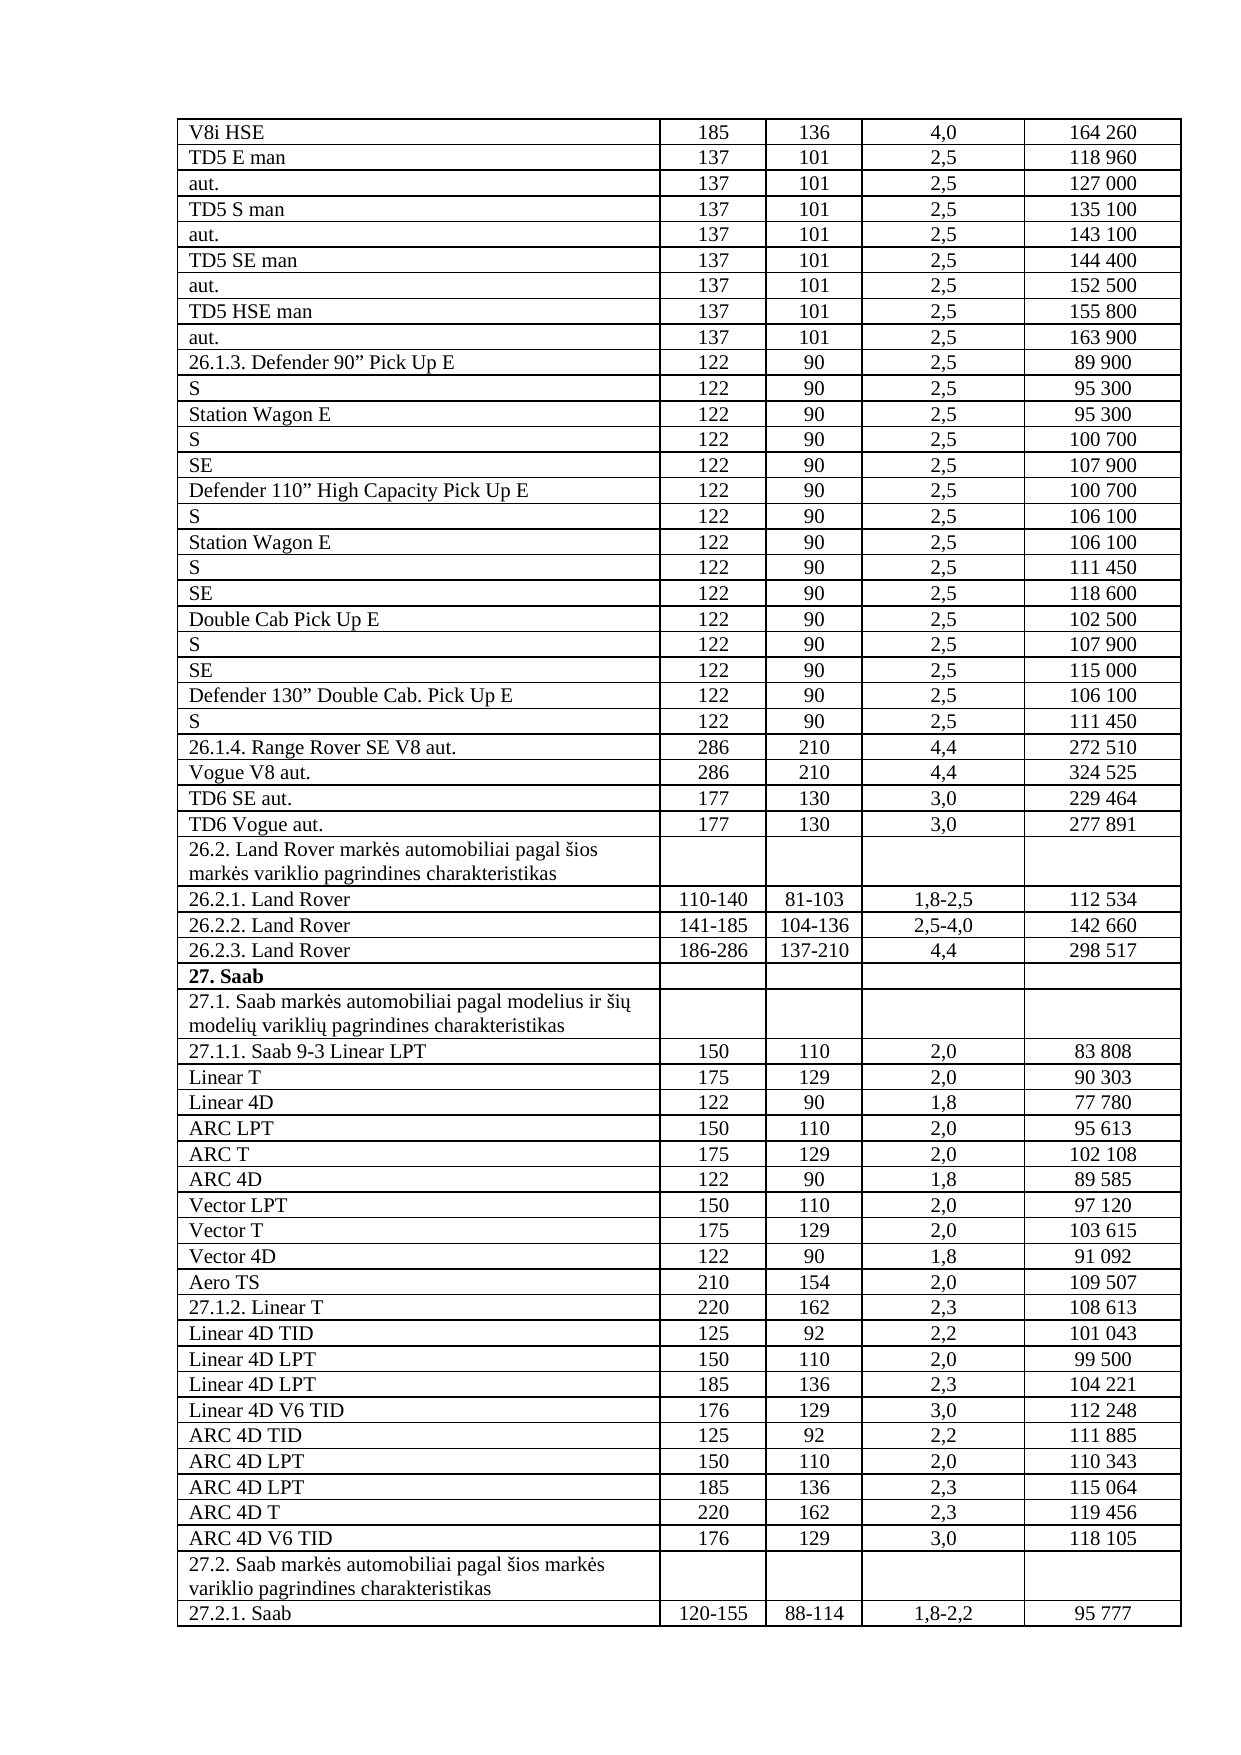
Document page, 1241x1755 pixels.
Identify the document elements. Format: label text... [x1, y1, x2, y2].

table_cell ARC 4D LPT [178, 1449, 659, 1473]
table_cell 101 [767, 222, 861, 246]
table_cell 137 [661, 299, 765, 323]
table_cell 175 [661, 1142, 765, 1166]
table_cell 101 [767, 197, 861, 221]
table_cell 2,5 [863, 504, 1024, 528]
table_cell [1025, 990, 1180, 1037]
table_cell 112 534 [1025, 887, 1180, 911]
table_cell 277 891 [1025, 812, 1180, 836]
table_cell 154 [767, 1270, 861, 1294]
table_cell 122 [661, 504, 765, 528]
table_cell 90 [767, 1244, 861, 1268]
table_cell 4,4 [863, 938, 1024, 962]
table_cell 110 [767, 1193, 861, 1217]
table_cell 90 [767, 555, 861, 579]
table_cell 175 [661, 1065, 765, 1089]
table_cell [661, 964, 765, 988]
table_cell 118 960 [1025, 145, 1180, 169]
table_cell 104 221 [1025, 1372, 1180, 1396]
table_cell 130 [767, 786, 861, 810]
table_cell 142 660 [1025, 913, 1180, 937]
table_cell 90 [767, 427, 861, 451]
table_cell [767, 1552, 861, 1600]
table_cell SE [178, 658, 659, 682]
table_cell 2,5 [863, 145, 1024, 169]
table_cell 110 [767, 1039, 861, 1063]
table_cell 2,5 [863, 299, 1024, 323]
table_cell 106 100 [1025, 530, 1180, 554]
table_cell 27.1.2. Linear T [178, 1295, 659, 1319]
table_cell 150 [661, 1193, 765, 1217]
table_cell 122 [661, 427, 765, 451]
table_cell 2,5 [863, 478, 1024, 502]
table_cell [661, 837, 765, 885]
table_cell 2,0 [863, 1270, 1024, 1294]
table_cell 26.2.3. Land Rover [178, 938, 659, 962]
table_cell 4,4 [863, 760, 1024, 784]
table_cell TD5 HSE man [178, 299, 659, 323]
table_cell 95 613 [1025, 1116, 1180, 1140]
table_cell 129 [767, 1218, 861, 1242]
table_cell Linear 4D V6 TID [178, 1398, 659, 1422]
table_cell 1,8-2,5 [863, 887, 1024, 911]
table_cell 122 [661, 1244, 765, 1268]
table_cell 118 105 [1025, 1526, 1180, 1550]
table_cell [863, 1552, 1024, 1600]
table_cell 4,4 [863, 735, 1024, 759]
table_cell 155 800 [1025, 299, 1180, 323]
table_cell TD6 Vogue aut. [178, 812, 659, 836]
table_cell 104-136 [767, 913, 861, 937]
table_cell 176 [661, 1398, 765, 1422]
table_cell 89 900 [1025, 350, 1180, 374]
table_cell 137 [661, 197, 765, 221]
table_cell [661, 990, 765, 1037]
table_cell 2,5 [863, 632, 1024, 656]
table_cell TD5 S man [178, 197, 659, 221]
table_cell TD5 SE man [178, 248, 659, 272]
table_cell 2,5 [863, 683, 1024, 707]
table_cell [767, 990, 861, 1037]
table_cell 2,3 [863, 1295, 1024, 1319]
table_cell 102 500 [1025, 607, 1180, 631]
table_cell 122 [661, 1090, 765, 1114]
table_cell 2,0 [863, 1347, 1024, 1371]
table_cell 1,8-2,2 [863, 1601, 1024, 1625]
table_cell 163 900 [1025, 325, 1180, 349]
table_cell 92 [767, 1321, 861, 1345]
table_cell 90 [767, 632, 861, 656]
table_cell Vogue V8 aut. [178, 760, 659, 784]
table_cell 162 [767, 1295, 861, 1319]
table_cell 137 [661, 171, 765, 195]
table_cell 122 [661, 350, 765, 374]
table_cell 99 500 [1025, 1347, 1180, 1371]
table_cell 2,5 [863, 607, 1024, 631]
table_cell 92 [767, 1423, 861, 1447]
table_cell 220 [661, 1295, 765, 1319]
table_cell 90 [767, 581, 861, 605]
table_cell 111 450 [1025, 555, 1180, 579]
table_cell S [178, 632, 659, 656]
table_cell 26.2.2. Land Rover [178, 913, 659, 937]
table_cell 101 [767, 325, 861, 349]
table_cell [1025, 837, 1180, 885]
table_cell 103 615 [1025, 1218, 1180, 1242]
table_cell ARC LPT [178, 1116, 659, 1140]
table_cell 136 [767, 120, 861, 144]
table_cell 286 [661, 735, 765, 759]
table_cell 2,3 [863, 1475, 1024, 1499]
table_cell Linear 4D LPT [178, 1372, 659, 1396]
table_cell 2,5 [863, 709, 1024, 733]
table_cell 210 [767, 760, 861, 784]
table_cell 185 [661, 120, 765, 144]
table_cell 90 [767, 1090, 861, 1114]
table_cell 175 [661, 1218, 765, 1242]
table_cell SE [178, 453, 659, 477]
table_cell 129 [767, 1526, 861, 1550]
table_cell ARC 4D TID [178, 1423, 659, 1447]
table_cell 90 [767, 607, 861, 631]
table_cell 1,8 [863, 1244, 1024, 1268]
table_cell 100 700 [1025, 427, 1180, 451]
table_cell S [178, 709, 659, 733]
table_cell 90 [767, 530, 861, 554]
table_cell 101 [767, 171, 861, 195]
table_cell 136 [767, 1475, 861, 1499]
table_cell Aero TS [178, 1270, 659, 1294]
table_cell 2,0 [863, 1065, 1024, 1089]
table_cell 2,2 [863, 1423, 1024, 1447]
table_cell 90 [767, 658, 861, 682]
table_cell 152 500 [1025, 273, 1180, 297]
table_cell 115 000 [1025, 658, 1180, 682]
table_cell 112 248 [1025, 1398, 1180, 1422]
table_cell S [178, 376, 659, 400]
table_cell [863, 990, 1024, 1037]
table_cell 118 600 [1025, 581, 1180, 605]
table_cell 101 [767, 273, 861, 297]
table_cell Linear T [178, 1065, 659, 1089]
table_cell 162 [767, 1500, 861, 1524]
table_cell 81-103 [767, 887, 861, 911]
table_cell 177 [661, 812, 765, 836]
table_cell 125 [661, 1321, 765, 1345]
table_cell 119 456 [1025, 1500, 1180, 1524]
table_cell 141-185 [661, 913, 765, 937]
table_cell 2,0 [863, 1218, 1024, 1242]
table_cell 110 [767, 1347, 861, 1371]
table_cell 97 120 [1025, 1193, 1180, 1217]
table_cell 90 [767, 376, 861, 400]
table_cell 101 043 [1025, 1321, 1180, 1345]
table_cell 2,5 [863, 248, 1024, 272]
table_cell 122 [661, 709, 765, 733]
table_cell 89 585 [1025, 1167, 1180, 1191]
table_cell 150 [661, 1449, 765, 1473]
table_cell 2,5 [863, 350, 1024, 374]
table_cell [863, 964, 1024, 988]
table_cell Linear 4D TID [178, 1321, 659, 1345]
table_cell 1,8 [863, 1090, 1024, 1114]
table_cell 125 [661, 1423, 765, 1447]
table_cell 122 [661, 1167, 765, 1191]
table_cell [863, 837, 1024, 885]
table_cell 298 517 [1025, 938, 1180, 962]
table_cell 122 [661, 453, 765, 477]
table_cell 110-140 [661, 887, 765, 911]
table_cell 129 [767, 1398, 861, 1422]
table_cell 210 [767, 735, 861, 759]
table_cell Station Wagon E [178, 530, 659, 554]
table_cell 220 [661, 1500, 765, 1524]
table_cell 83 808 [1025, 1039, 1180, 1063]
table_cell ARC 4D T [178, 1500, 659, 1524]
table_cell 27.1. Saab markės automobiliai pagal modelius ir šių modelių variklių pagrindines charakteristikas [178, 990, 659, 1037]
table_cell ARC 4D [178, 1167, 659, 1191]
table_cell 2,2 [863, 1321, 1024, 1345]
table_cell Vector 4D [178, 1244, 659, 1268]
table_cell S [178, 427, 659, 451]
table_cell 3,0 [863, 1526, 1024, 1550]
table_cell 122 [661, 581, 765, 605]
table_cell 90 [767, 350, 861, 374]
table_cell 3,0 [863, 812, 1024, 836]
table_cell TD6 SE aut. [178, 786, 659, 810]
table_cell V8i HSE [178, 120, 659, 144]
table_cell 137 [661, 325, 765, 349]
table_cell ARC 4D LPT [178, 1475, 659, 1499]
table_cell 324 525 [1025, 760, 1180, 784]
table_cell 26.1.4. Range Rover SE V8 aut. [178, 735, 659, 759]
table_cell 77 780 [1025, 1090, 1180, 1114]
table_cell 2,5 [863, 273, 1024, 297]
table_cell 210 [661, 1270, 765, 1294]
table_cell Linear 4D [178, 1090, 659, 1114]
table_cell ARC 4D V6 TID [178, 1526, 659, 1550]
table_cell 286 [661, 760, 765, 784]
table_cell 90 [767, 1167, 861, 1191]
table_cell 106 100 [1025, 504, 1180, 528]
table_cell 95 300 [1025, 402, 1180, 426]
table_cell 1,8 [863, 1167, 1024, 1191]
table_cell [767, 964, 861, 988]
table_cell 122 [661, 376, 765, 400]
table_cell 229 464 [1025, 786, 1180, 810]
table_cell 95 777 [1025, 1601, 1180, 1625]
table_cell 120-155 [661, 1601, 765, 1625]
table_cell 272 510 [1025, 735, 1180, 759]
table_cell 2,3 [863, 1500, 1024, 1524]
table_cell 2,5 [863, 555, 1024, 579]
table_cell 26.2.1. Land Rover [178, 887, 659, 911]
table_cell 122 [661, 478, 765, 502]
table_cell 90 [767, 478, 861, 502]
table_cell 135 100 [1025, 197, 1180, 221]
table_cell 88-114 [767, 1601, 861, 1625]
table_cell 2,0 [863, 1039, 1024, 1063]
table_cell 186-286 [661, 938, 765, 962]
table_cell [1025, 1552, 1180, 1600]
table_cell SE [178, 581, 659, 605]
table_cell 27. Saab [178, 964, 659, 988]
table_cell 137 [661, 145, 765, 169]
table_cell Defender 130” Double Cab. Pick Up E [178, 683, 659, 707]
table_cell 2,0 [863, 1449, 1024, 1473]
table_cell 150 [661, 1116, 765, 1140]
table_cell 122 [661, 607, 765, 631]
table_cell 122 [661, 530, 765, 554]
table_cell 107 900 [1025, 632, 1180, 656]
table_cell 91 092 [1025, 1244, 1180, 1268]
table_cell 102 108 [1025, 1142, 1180, 1166]
table_cell 107 900 [1025, 453, 1180, 477]
table_cell 115 064 [1025, 1475, 1180, 1499]
table_cell 185 [661, 1372, 765, 1396]
table_cell 26.1.3. Defender 90” Pick Up E [178, 350, 659, 374]
table_cell 2,5 [863, 402, 1024, 426]
table_cell 108 613 [1025, 1295, 1180, 1319]
table_cell 90 303 [1025, 1065, 1180, 1089]
table_cell 122 [661, 658, 765, 682]
table_cell 110 [767, 1449, 861, 1473]
table_cell 3,0 [863, 786, 1024, 810]
table_cell ARC T [178, 1142, 659, 1166]
table_cell 2,0 [863, 1142, 1024, 1166]
table_cell 2,5 [863, 171, 1024, 195]
table_cell 137 [661, 273, 765, 297]
table_cell 176 [661, 1526, 765, 1550]
table_cell Linear 4D LPT [178, 1347, 659, 1371]
table_cell Vector T [178, 1218, 659, 1242]
table_cell 101 [767, 299, 861, 323]
table_cell [1025, 964, 1180, 988]
table_cell [661, 1552, 765, 1600]
table_cell 2,5 [863, 376, 1024, 400]
table_cell aut. [178, 222, 659, 246]
table_cell 95 300 [1025, 376, 1180, 400]
table_cell 90 [767, 402, 861, 426]
table_cell 2,5 [863, 581, 1024, 605]
table_cell 27.2.1. Saab [178, 1601, 659, 1625]
table_cell 2,5 [863, 427, 1024, 451]
table_cell 111 885 [1025, 1423, 1180, 1447]
table_cell 3,0 [863, 1398, 1024, 1422]
table_cell 90 [767, 683, 861, 707]
table_cell 129 [767, 1065, 861, 1089]
table_cell aut. [178, 171, 659, 195]
table_cell 110 [767, 1116, 861, 1140]
table_cell 122 [661, 402, 765, 426]
table_cell 137 [661, 248, 765, 272]
table_cell 111 450 [1025, 709, 1180, 733]
table_cell Double Cab Pick Up E [178, 607, 659, 631]
table_cell 109 507 [1025, 1270, 1180, 1294]
table_cell 100 700 [1025, 478, 1180, 502]
table_cell 2,3 [863, 1372, 1024, 1396]
table_cell 2,5 [863, 325, 1024, 349]
table_cell 90 [767, 453, 861, 477]
table_cell 4,0 [863, 120, 1024, 144]
table_cell 110 343 [1025, 1449, 1180, 1473]
table_cell 2,5 [863, 197, 1024, 221]
table_cell 2,5 [863, 658, 1024, 682]
table_cell 90 [767, 504, 861, 528]
table_cell 101 [767, 248, 861, 272]
table_cell 122 [661, 555, 765, 579]
table_cell aut. [178, 273, 659, 297]
table_cell Station Wagon E [178, 402, 659, 426]
table_cell 144 400 [1025, 248, 1180, 272]
table_cell 136 [767, 1372, 861, 1396]
table_cell aut. [178, 325, 659, 349]
table_cell 150 [661, 1039, 765, 1063]
table_cell Defender 110” High Capacity Pick Up E [178, 478, 659, 502]
table_cell [767, 837, 861, 885]
table_cell Vector LPT [178, 1193, 659, 1217]
table_cell 106 100 [1025, 683, 1180, 707]
table_cell 164 260 [1025, 120, 1180, 144]
table_cell 127 000 [1025, 171, 1180, 195]
table_cell 122 [661, 683, 765, 707]
table_cell 27.1.1. Saab 9-3 Linear LPT [178, 1039, 659, 1063]
table_cell TD5 E man [178, 145, 659, 169]
table_cell 143 100 [1025, 222, 1180, 246]
table_cell 26.2. Land Rover markės automobiliai pagal šios markės variklio pagrindines charakteristikas [178, 837, 659, 885]
table_cell 2,5 [863, 222, 1024, 246]
table_cell 90 [767, 709, 861, 733]
table_cell 129 [767, 1142, 861, 1166]
table_cell 2,5 [863, 530, 1024, 554]
table_cell 2,0 [863, 1116, 1024, 1140]
table_cell 101 [767, 145, 861, 169]
table_cell 185 [661, 1475, 765, 1499]
table_cell 137 [661, 222, 765, 246]
table_cell 27.2. Saab markės automobiliai pagal šios markės variklio pagrindines charakteristikas [178, 1552, 659, 1600]
table_cell 2,5 [863, 453, 1024, 477]
table_cell 130 [767, 812, 861, 836]
table_cell 177 [661, 786, 765, 810]
table_cell 150 [661, 1347, 765, 1371]
table_cell 2,5-4,0 [863, 913, 1024, 937]
table_cell S [178, 504, 659, 528]
table_cell 137-210 [767, 938, 861, 962]
table_cell S [178, 555, 659, 579]
table_cell 2,0 [863, 1193, 1024, 1217]
table_cell 122 [661, 632, 765, 656]
